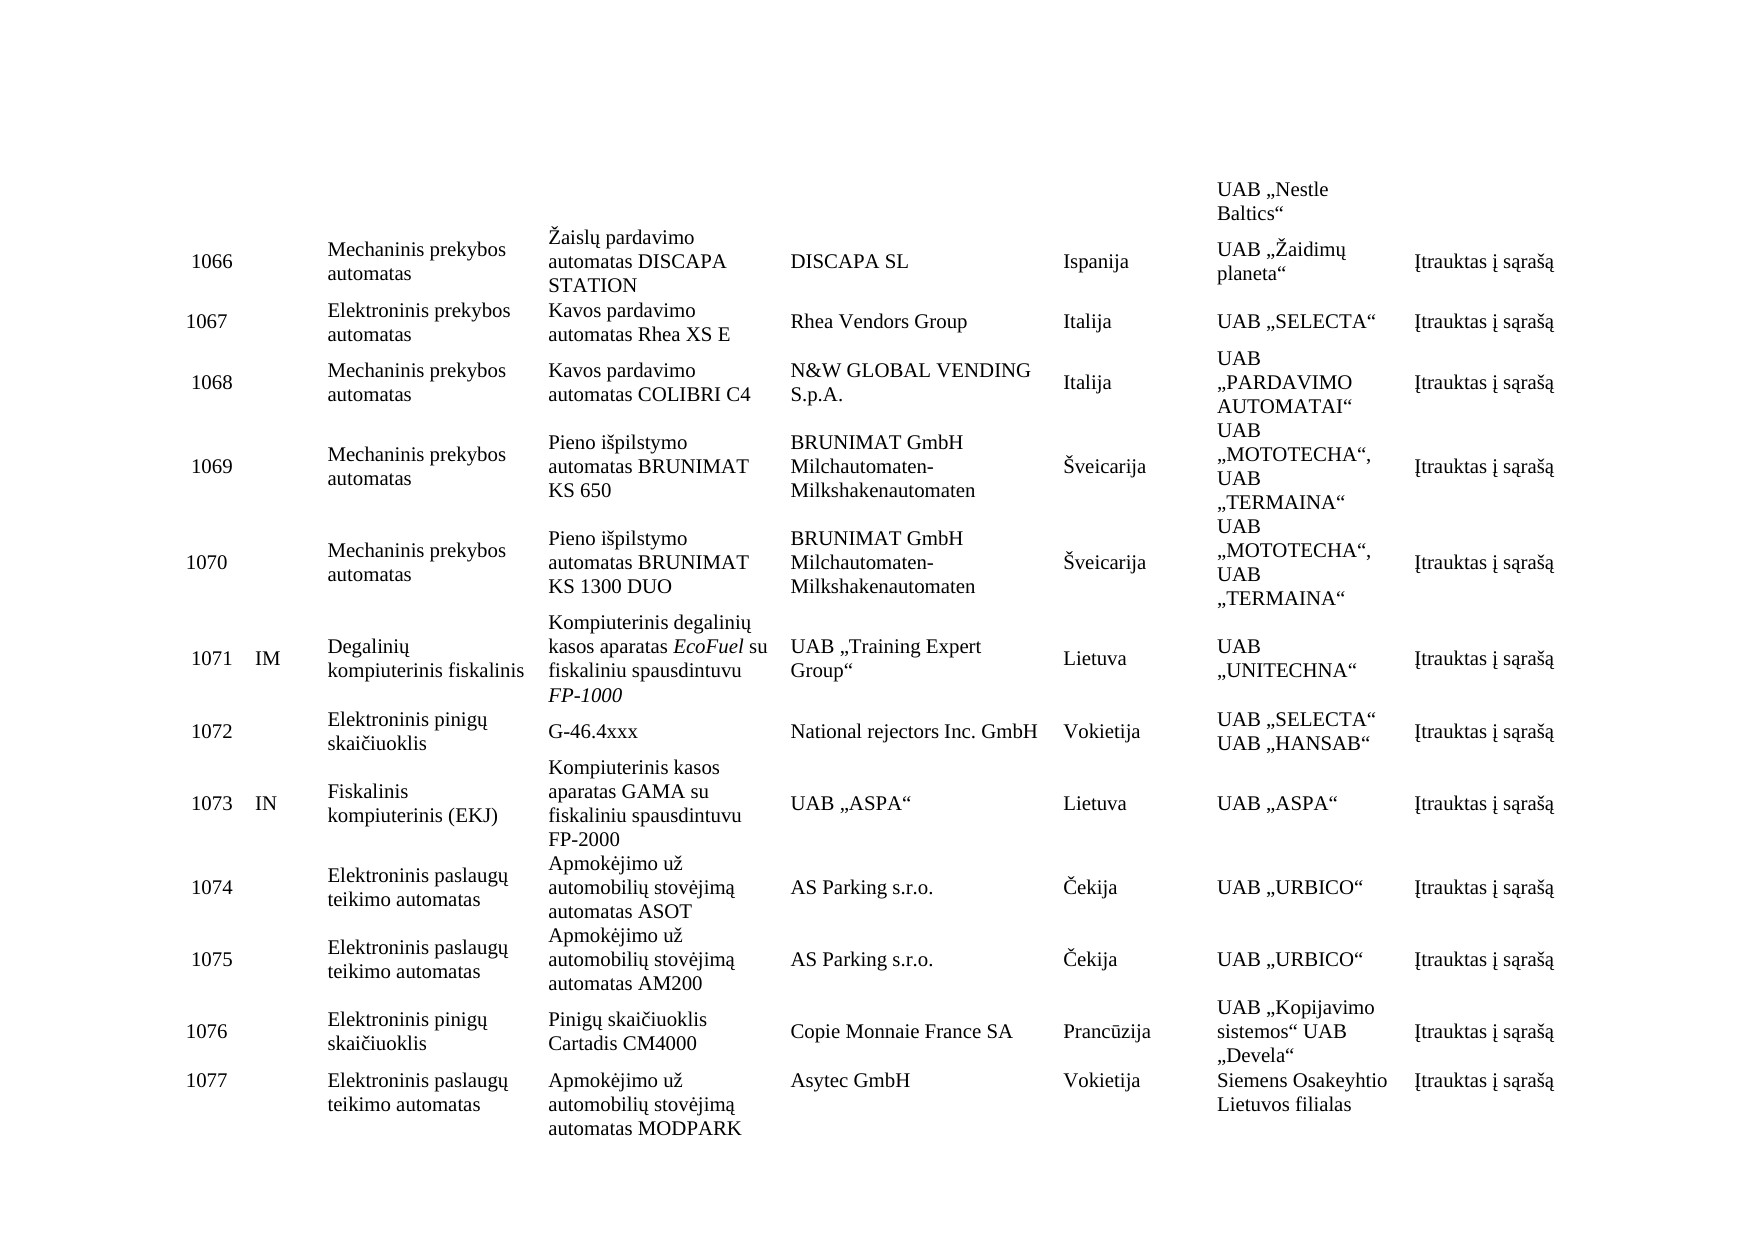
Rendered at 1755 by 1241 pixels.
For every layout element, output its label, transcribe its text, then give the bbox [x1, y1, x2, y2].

table_cell Apmokėjimo už automobilių stovėjimą automatas AM200 [537, 923, 779, 995]
table_cell Įtrauktas į sąrašą [1403, 418, 1709, 514]
table_cell Asytec GmbH [779, 1068, 1052, 1140]
table_cell Pieno išpilstymo automatas BRUNIMAT KS 650 [537, 418, 779, 514]
table_cell DISCAPA SL [779, 225, 1052, 297]
table_cell Elektroninis paslaugų teikimo automatas [316, 923, 537, 995]
table_cell UAB „URBICO“ [1206, 923, 1403, 995]
table_cell 1076 [115, 995, 244, 1067]
table_cell Įtrauktas į sąrašą [1403, 995, 1709, 1067]
table_cell 1069 [115, 418, 244, 514]
table_cell Kompiuterinis degalinių kasos aparatas EcoFuel su fiskaliniu spausdintuvu FP-1000 [537, 610, 779, 707]
table_cell Mechaninis prekybos automatas [316, 225, 537, 297]
table_cell Italija [1052, 298, 1206, 346]
table_cell [537, 177, 779, 225]
table_cell [244, 177, 316, 225]
table_cell [115, 177, 244, 225]
table_cell UAB „MOTOTECHA“, UAB „TERMAINA“ [1206, 514, 1403, 610]
table_cell Prancūzija [1052, 995, 1206, 1067]
table_cell Ispanija [1052, 225, 1206, 297]
table_cell [779, 177, 1052, 225]
table_cell [316, 177, 537, 225]
table_cell Lietuva [1052, 610, 1206, 707]
table_cell [244, 418, 316, 514]
table_cell Lietuva [1052, 755, 1206, 851]
table_cell Rhea Vendors Group [779, 298, 1052, 346]
table_cell Vokietija [1052, 1068, 1206, 1140]
table_cell UAB „URBICO“ [1206, 851, 1403, 923]
table_cell Pinigų skaičiuoklis Cartadis CM4000 [537, 995, 779, 1067]
table_cell [244, 225, 316, 297]
table_cell 1073 [115, 755, 244, 851]
table_cell Šveicarija [1052, 514, 1206, 610]
table_cell UAB „ASPA“ [779, 755, 1052, 851]
table_cell UAB „Žaidimų planeta“ [1206, 225, 1403, 297]
table_cell AS Parking s.r.o. [779, 851, 1052, 923]
table_cell Italija [1052, 346, 1206, 418]
table_cell Elektroninis paslaugų teikimo automatas [316, 851, 537, 923]
table_cell 1074 [115, 851, 244, 923]
table_cell UAB „Training Expert Group“ [779, 610, 1052, 707]
table_cell N&W GLOBAL VENDING S.p.A. [779, 346, 1052, 418]
table_cell Įtrauktas į sąrašą [1403, 346, 1709, 418]
table_cell 1067 [115, 298, 244, 346]
table_cell Vokietija [1052, 707, 1206, 755]
table_cell National rejectors Inc. GmbH [779, 707, 1052, 755]
table_cell Mechaninis prekybos automatas [316, 346, 537, 418]
table_cell Įtrauktas į sąrašą [1403, 851, 1709, 923]
table_cell [244, 995, 316, 1067]
table_cell Įtrauktas į sąrašą [1403, 225, 1709, 297]
table_cell BRUNIMAT GmbH Milchautomaten-Milkshakenautomaten [779, 514, 1052, 610]
table_cell Įtrauktas į sąrašą [1403, 514, 1709, 610]
table_cell 1072 [115, 707, 244, 755]
table_cell AS Parking s.r.o. [779, 923, 1052, 995]
table_cell Apmokėjimo už automobilių stovėjimą automatas MODPARK [537, 1068, 779, 1140]
table_cell [244, 923, 316, 995]
table_cell UAB „SELECTA“ UAB „HANSAB“ [1206, 707, 1403, 755]
table_cell Čekija [1052, 851, 1206, 923]
table_cell UAB „ASPA“ [1206, 755, 1403, 851]
table_cell Įtrauktas į sąrašą [1403, 610, 1709, 707]
table_cell Įtrauktas į sąrašą [1403, 755, 1709, 851]
table_cell Degalinių kompiuterinis fiskalinis [316, 610, 537, 707]
table_cell [244, 707, 316, 755]
table_cell UAB „SELECTA“ [1206, 298, 1403, 346]
table_cell Elektroninis pinigų skaičiuoklis [316, 995, 537, 1067]
table_cell IM [244, 610, 316, 707]
table_cell UAB „Kopijavimo sistemos“ UAB „Devela“ [1206, 995, 1403, 1067]
table_cell UAB „Nestle Baltics“ [1206, 177, 1403, 225]
table_cell Elektroninis paslaugų teikimo automatas [316, 1068, 537, 1140]
table_cell BRUNIMAT GmbH Milchautomaten-Milkshakenautomaten [779, 418, 1052, 514]
table_cell 1068 [115, 346, 244, 418]
table_cell [1052, 177, 1206, 225]
table_cell 1075 [115, 923, 244, 995]
table_cell Copie Monnaie France SA [779, 995, 1052, 1067]
table_cell Žaislų pardavimo automatas DISCAPA STATION [537, 225, 779, 297]
table_cell IN [244, 755, 316, 851]
table_cell [1403, 177, 1709, 225]
table_cell 1070 [115, 514, 244, 610]
table_cell Įtrauktas į sąrašą [1403, 923, 1709, 995]
table_cell UAB „PARDAVIMO AUTOMATAI“ [1206, 346, 1403, 418]
table_cell UAB „MOTOTECHA“, UAB „TERMAINA“ [1206, 418, 1403, 514]
table_cell Fiskalinis kompiuterinis (EKJ) [316, 755, 537, 851]
table_cell Čekija [1052, 923, 1206, 995]
table_cell [244, 1068, 316, 1140]
table_cell Mechaninis prekybos automatas [316, 514, 537, 610]
table_cell Elektroninis prekybos automatas [316, 298, 537, 346]
table_cell Apmokėjimo už automobilių stovėjimą automatas ASOT [537, 851, 779, 923]
table_cell Pieno išpilstymo automatas BRUNIMAT KS 1300 DUO [537, 514, 779, 610]
table_cell Mechaninis prekybos automatas [316, 418, 537, 514]
table_cell Įtrauktas į sąrašą [1403, 298, 1709, 346]
table_cell Siemens Osakeyhtio Lietuvos filialas [1206, 1068, 1403, 1140]
table_cell Kavos pardavimo automatas COLIBRI C4 [537, 346, 779, 418]
table_cell Įtrauktas į sąrašą [1403, 707, 1709, 755]
table_cell Šveicarija [1052, 418, 1206, 514]
table_cell 1071 [115, 610, 244, 707]
table_cell Elektroninis pinigų skaičiuoklis [316, 707, 537, 755]
table_cell Įtrauktas į sąrašą [1403, 1068, 1709, 1140]
table_cell Kavos pardavimo automatas Rhea XS E [537, 298, 779, 346]
table_cell 1077 [115, 1068, 244, 1140]
table_cell Kompiuterinis kasos aparatas GAMA su fiskaliniu spausdintuvu FP-2000 [537, 755, 779, 851]
table_cell [244, 298, 316, 346]
table_cell UAB „UNITECHNA“ [1206, 610, 1403, 707]
table_cell G-46.4xxx [537, 707, 779, 755]
table_cell 1066 [115, 225, 244, 297]
table_cell [244, 851, 316, 923]
table_cell [244, 346, 316, 418]
table_cell [244, 514, 316, 610]
